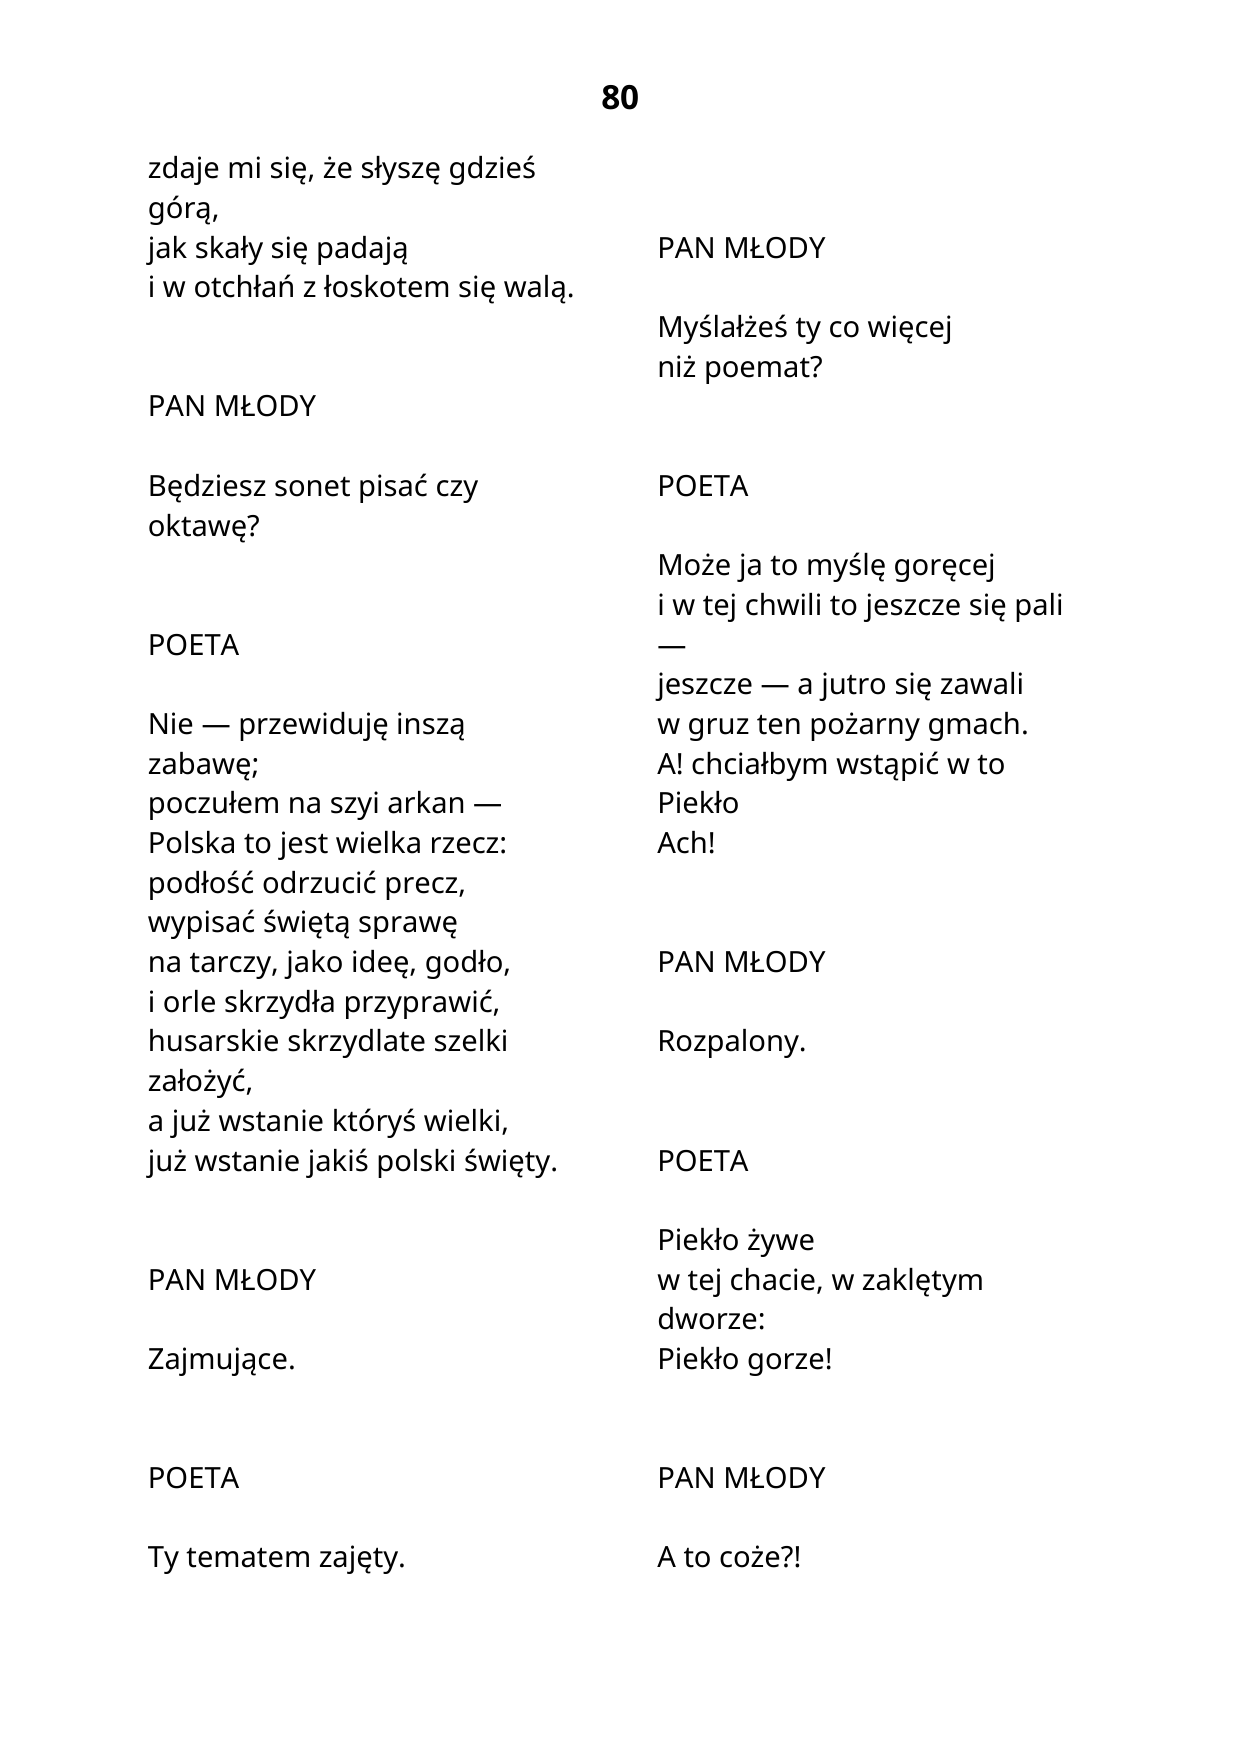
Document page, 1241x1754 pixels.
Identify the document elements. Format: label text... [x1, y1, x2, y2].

text w tej chacie, w zaklętym dworze: [657, 1259, 1093, 1338]
text Rozpalony. [657, 1021, 1093, 1060]
text PAN MŁODY [148, 1259, 583, 1298]
text Polska to jest wielka rzecz: [148, 822, 583, 862]
text wypisać świętą sprawę [148, 902, 583, 941]
text PAN MŁODY [657, 1457, 1093, 1497]
text husarskie skrzydlate szelki [148, 1021, 583, 1060]
text jak skały się padają [148, 227, 583, 267]
text poczułem na szyi arkan — [148, 783, 583, 822]
text założyć, [148, 1060, 583, 1100]
text A! chciałbym wstąpić w to Piekło [657, 743, 1093, 822]
text Może ja to myślę goręcej [657, 544, 1093, 584]
text Myślałżeś ty co więcej [657, 306, 1093, 346]
text Zajmujące. [148, 1338, 583, 1378]
text Piekło żywe [657, 1219, 1093, 1259]
text zdaje mi się, że słyszę gdzieś górą, [148, 148, 583, 227]
text niż poemat? [657, 346, 1093, 386]
text POETA [657, 465, 1093, 505]
text PAN MŁODY [657, 941, 1093, 981]
text i w otchłań z łoskotem się walą. [148, 267, 583, 306]
text Nie — przewiduję inszą zabawę; [148, 703, 583, 783]
text i w tej chwili to jeszcze się pali — [657, 584, 1093, 663]
text jeszcze — a jutro się zawali [657, 663, 1093, 703]
text A to coże?! [657, 1537, 1093, 1576]
text POETA [657, 1140, 1093, 1179]
text POETA [148, 624, 583, 663]
text w gruz ten pożarny gmach. [657, 703, 1093, 743]
text Ach! [657, 822, 1093, 862]
text PAN MŁODY [657, 227, 1093, 267]
text i orle skrzydła przyprawić, [148, 981, 583, 1021]
text a już wstanie któryś wielki, [148, 1100, 583, 1140]
text PAN MŁODY [148, 386, 583, 425]
text Piekło gorze! [657, 1338, 1093, 1378]
text na tarczy, jako ideę, godło, [148, 941, 583, 981]
text już wstanie jakiś polski święty. [148, 1140, 583, 1179]
text podłość odrzucić precz, [148, 862, 583, 902]
text POETA [148, 1457, 583, 1497]
text Ty tematem zajęty. [148, 1537, 583, 1576]
text Będziesz sonet pisać czy oktawę? [148, 465, 583, 544]
